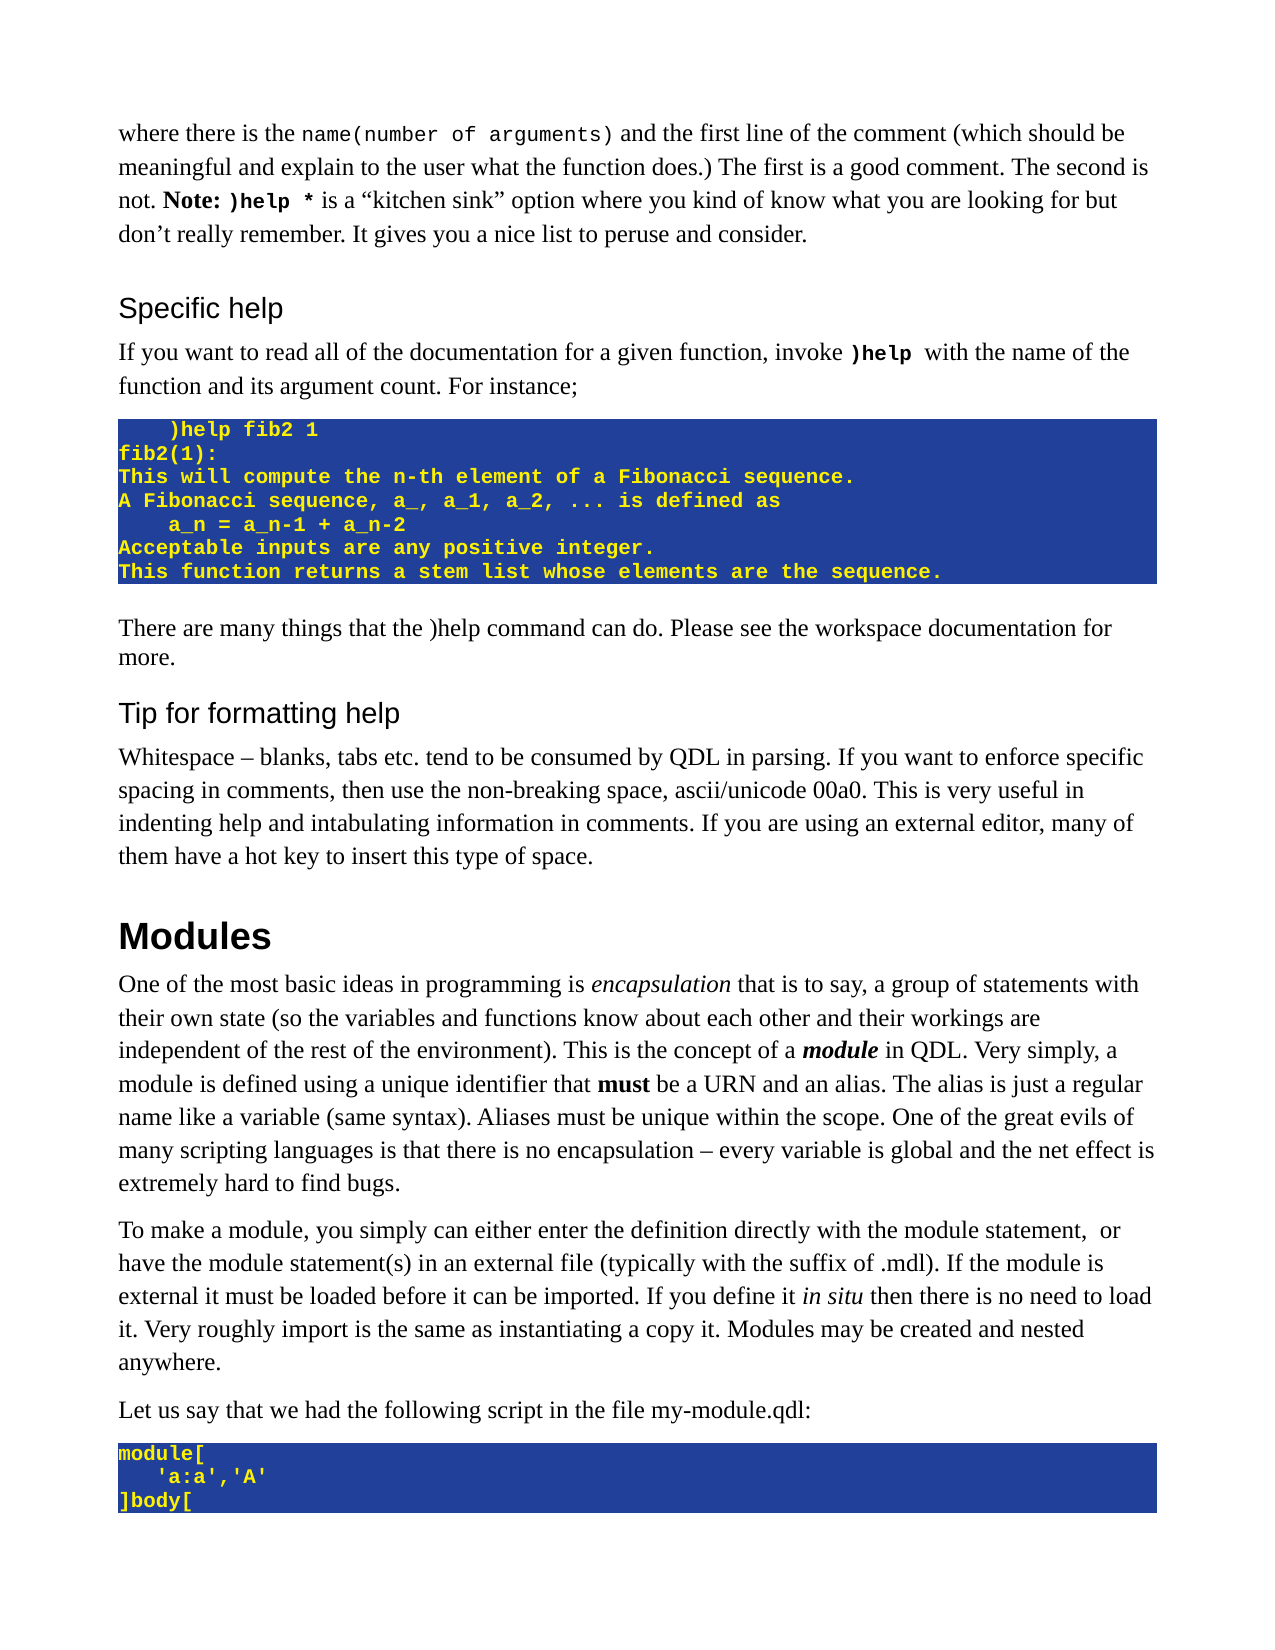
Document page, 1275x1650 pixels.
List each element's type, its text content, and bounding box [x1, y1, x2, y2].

text Let us say that we had the following script in the file my-module.qdl: [118, 1395, 1157, 1424]
subtitle Tip for formatting help [118, 696, 1157, 729]
text where there is the name(number of arguments) and the first line of the comment (which should be meaningful and explain to the user what the function does.) The first is a good comment. The second is not. Note: )help * is a “kitchen sink” option where you kind of know what you are looking for but don’t really remember. It gives you a nice list to peruse and consider. [118, 118, 1157, 248]
text To make a module, you simply can either enter the definition directly with the module statement, or have the module statement(s) in an external file (typically with the suffix of .mdl). If the module is external it must be loaded before it can be imported. If you define it in situ then there is no need to load it. Very roughly import is the same as instantiating a copy it. Modules may be created and nested anywhere. [118, 1215, 1157, 1376]
subtitle Specific help [118, 291, 1157, 325]
text ]body[ [118, 1490, 1157, 1513]
text Acceptable inputs are any positive integer. [118, 537, 1157, 561]
text There are many things that the )help command can do. Please see the workspace documentation for more. [118, 613, 1157, 671]
text 'a:a','A' [118, 1466, 1157, 1490]
text Whitespace – blanks, tabs etc. tend to be consumed by QDL in parsing. If you want to enforce specific spacing in comments, then use the non-breaking space, ascii/unicode 00a0. This is very useful in indenting help and intabulating information in comments. If you are using an external editor, many of them have a hot key to insert this type of space. [118, 742, 1157, 869]
text A Fibonacci sequence, a_, a_1, a_2, ... is defined as [118, 490, 1157, 513]
text If you want to read all of the documentation for a given function, invoke )help with the name of the function and its argument count. For instance; [118, 337, 1157, 400]
text module[ [118, 1443, 1157, 1466]
text a_n = a_n-1 + a_n-2 [118, 513, 1157, 537]
text One of the most basic ideas in programming is encapsulation that is to say, a group of statements with their own state (so the variables and functions know about each other and their workings are independent of the rest of the environment). This is the concept of a module in QDL. Very simply, a module is defined using a unique identifier that must be a URN and an alias. The alias is just a regular name like a variable (same syntax). Aliases must be unique within the scope. One of the great evils of many scripting languages is that there is no encapsulation – every variable is global and the net effect is extremely hard to find bugs. [118, 969, 1157, 1196]
text This will compute the n-th element of a Fibonacci sequence. [118, 466, 1157, 490]
text This function returns a stem list whose elements are the sequence. [118, 561, 1157, 584]
subtitle Modules [118, 913, 1157, 957]
text )help fib2 1 [118, 419, 1157, 443]
text fib2(1): [118, 443, 1157, 466]
